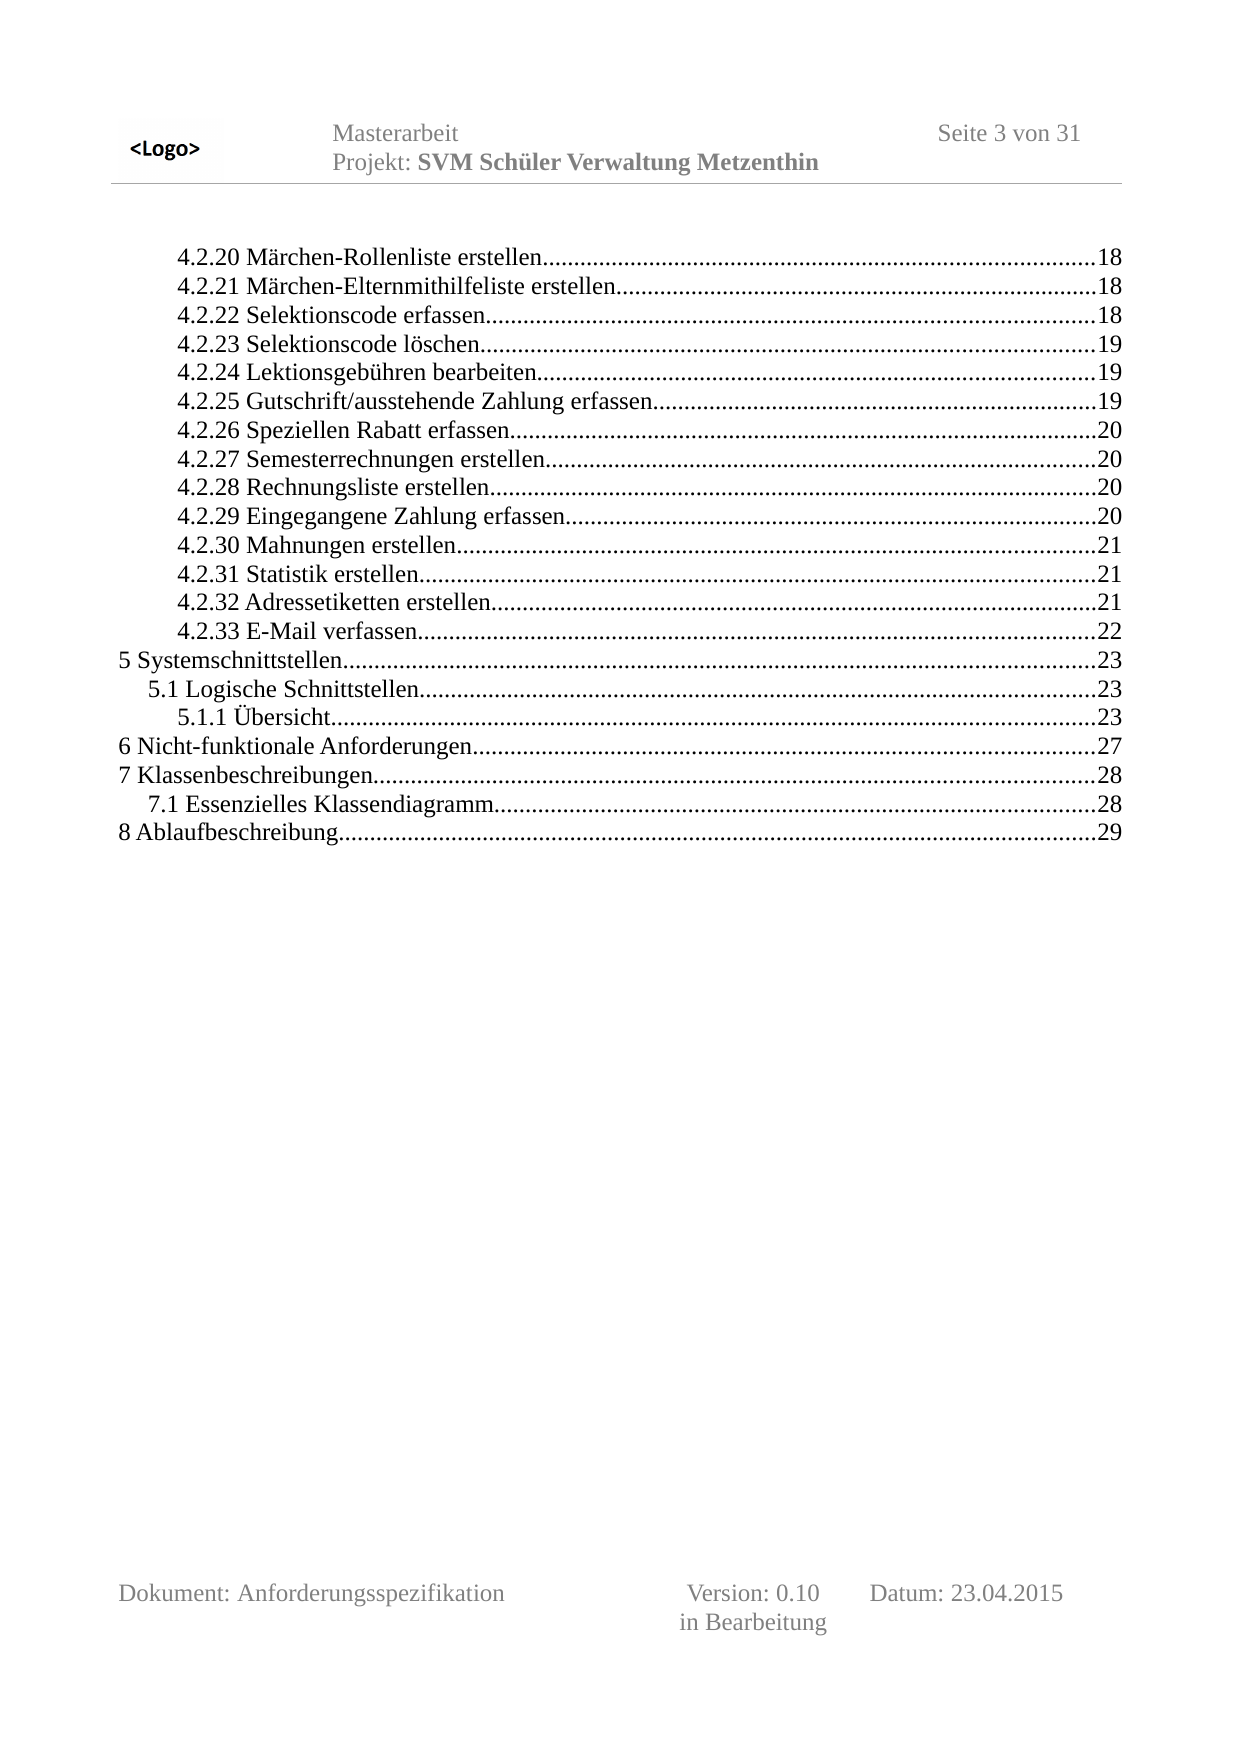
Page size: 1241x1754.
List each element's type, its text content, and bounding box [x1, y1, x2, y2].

text 6 Nicht-funktionale Anforderungen 27 [118, 731, 1122, 760]
text 4.2.26 Speziellen Rabatt erfassen 20 [177, 415, 1122, 444]
text 4.2.25 Gutschrift/ausstehende Zahlung erfassen 19 [177, 386, 1122, 415]
text 4.2.28 Rechnungsliste erstellen 20 [177, 472, 1122, 501]
text 4.2.31 Statistik erstellen 21 [177, 559, 1122, 587]
text 4.2.32 Adressetiketten erstellen 21 [177, 587, 1122, 616]
text 5.1.1 Übersicht 23 [177, 702, 1122, 731]
text 7.1 Essenzielles Klassendiagramm 28 [148, 789, 1122, 817]
text 4.2.22 Selektionscode erfassen 18 [177, 300, 1122, 329]
text 5 Systemschnittstellen 23 [118, 645, 1122, 674]
text 4.2.30 Mahnungen erstellen 21 [177, 530, 1122, 559]
text 7 Klassenbeschreibungen 28 [118, 760, 1122, 789]
text 8 Ablaufbeschreibung 29 [118, 817, 1122, 846]
text 4.2.27 Semesterrechnungen erstellen 20 [177, 444, 1122, 472]
text 4.2.24 Lektionsgebühren bearbeiten 19 [177, 357, 1122, 386]
text 4.2.29 Eingegangene Zahlung erfassen 20 [177, 501, 1122, 530]
picture [118, 118, 224, 183]
text 5.1 Logische Schnittstellen 23 [148, 674, 1122, 702]
text 4.2.23 Selektionscode löschen 19 [177, 329, 1122, 357]
text 4.2.20 Märchen-Rollenliste erstellen 18 [177, 242, 1122, 271]
text 4.2.21 Märchen-Elternmithilfeliste erstellen 18 [177, 271, 1122, 300]
text 4.2.33 E-Mail verfassen 22 [177, 616, 1122, 645]
